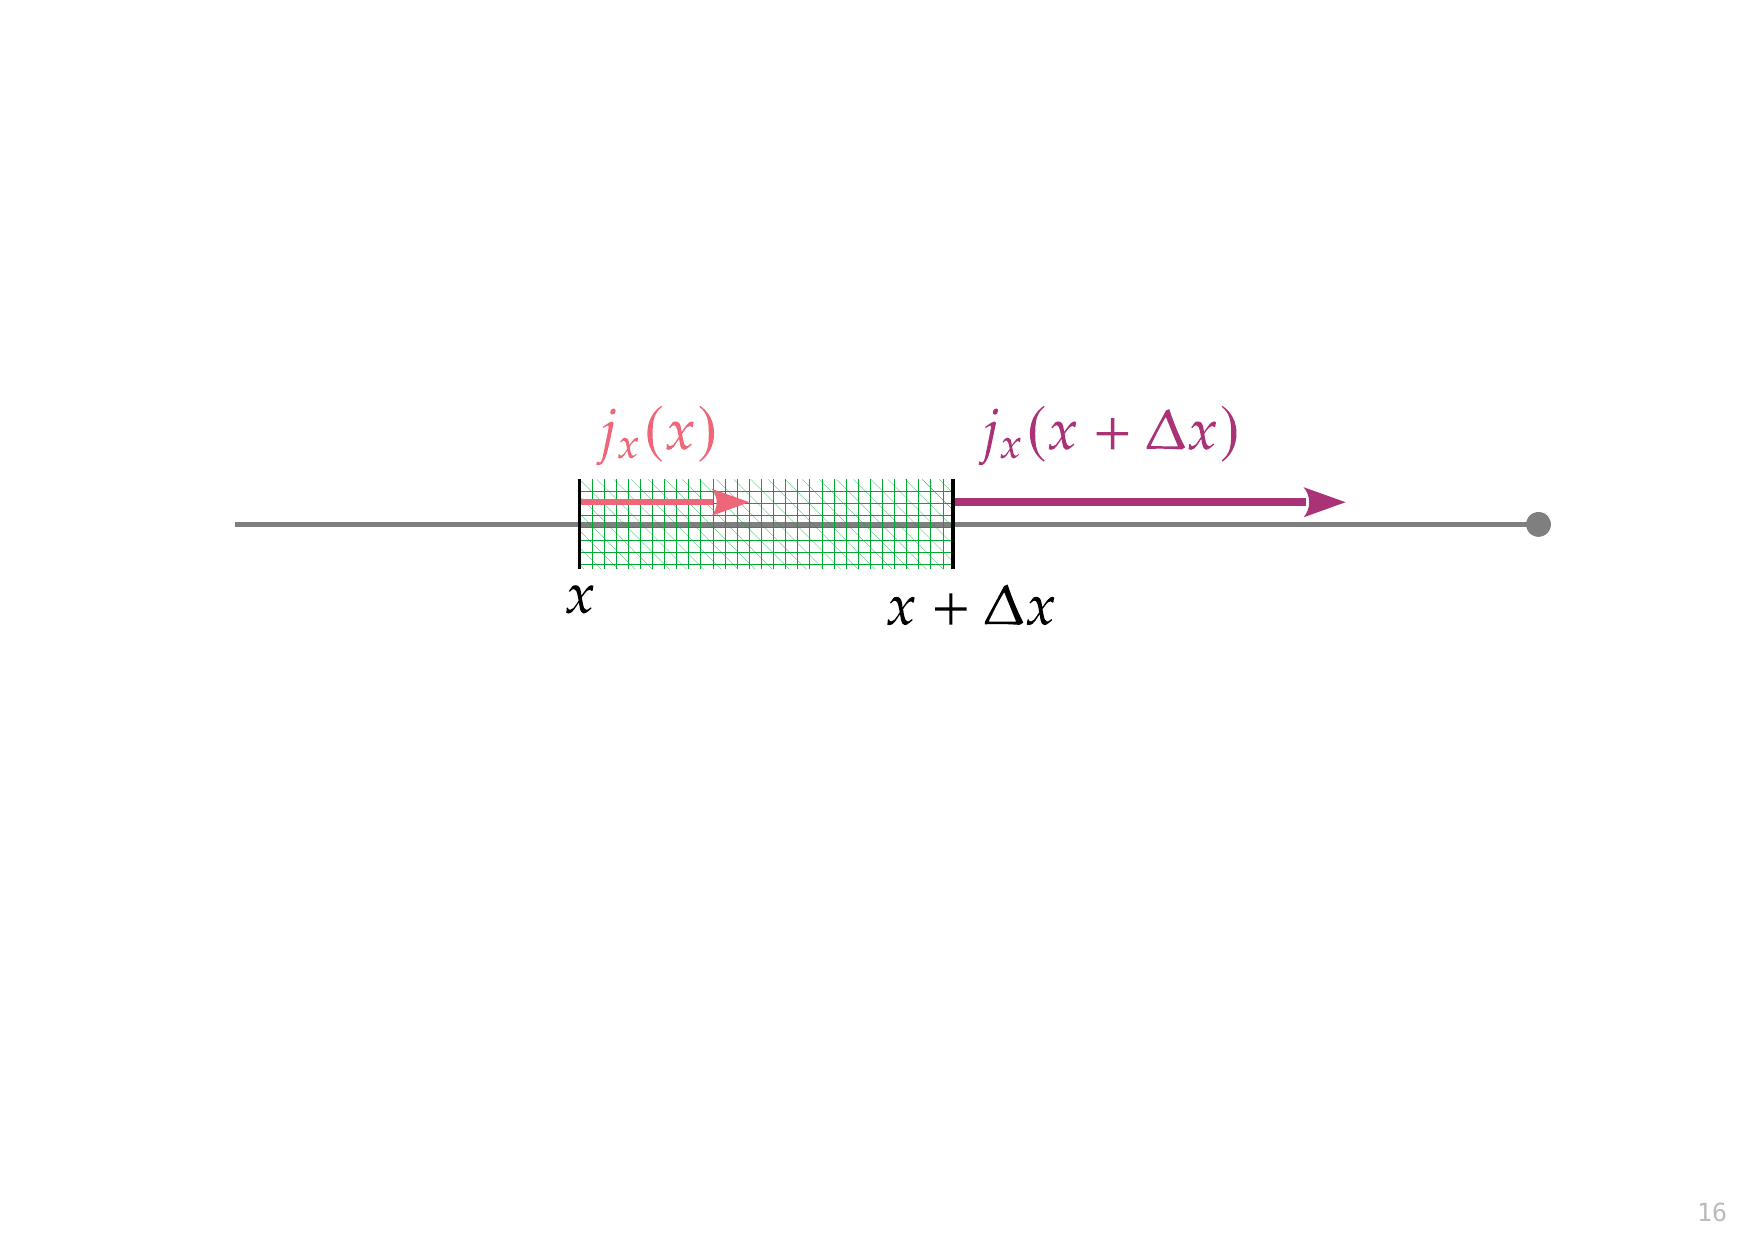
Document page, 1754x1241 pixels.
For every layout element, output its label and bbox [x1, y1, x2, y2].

text_box [1221, 405, 1237, 462]
text_box [1026, 596, 1055, 626]
text_box [666, 421, 694, 450]
text_box [647, 405, 663, 462]
text_box [1048, 421, 1077, 450]
text_box [992, 408, 999, 415]
text_box [1096, 418, 1129, 450]
text_box [1000, 437, 1021, 459]
text_box [1188, 421, 1217, 450]
text_box [984, 584, 1024, 625]
text_box [1029, 405, 1045, 462]
text_box [887, 596, 915, 626]
text_box [596, 421, 614, 466]
text_box [699, 405, 715, 462]
text_box [579, 479, 951, 570]
text_box [1146, 409, 1185, 450]
text_box [610, 408, 616, 415]
text_box [566, 585, 594, 614]
text_box [978, 421, 997, 466]
text_box [618, 437, 639, 459]
text_box [935, 593, 967, 625]
